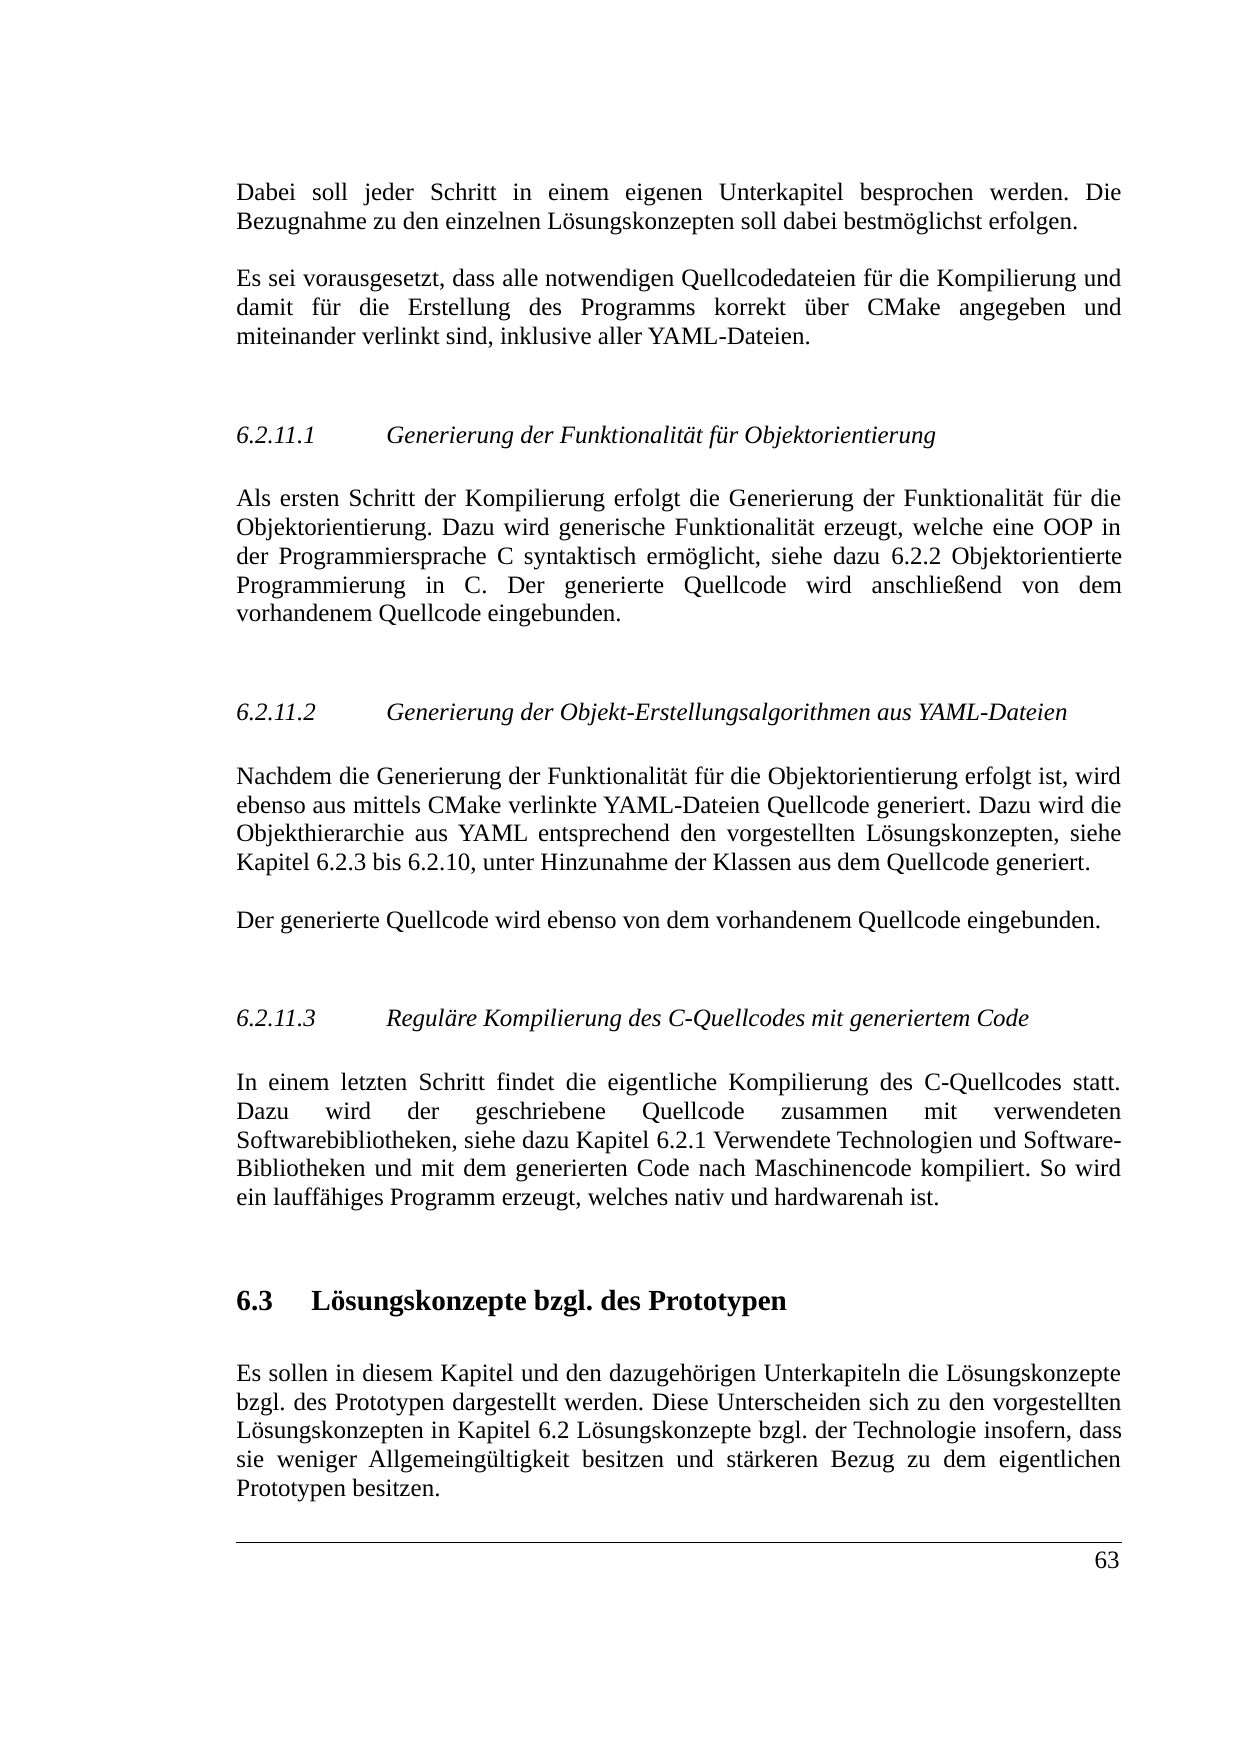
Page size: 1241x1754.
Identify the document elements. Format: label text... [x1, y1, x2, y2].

subtitle Reguläre Kompilierung des C-Quellcodes mit generiertem Code [236, 1003, 1122, 1032]
subtitle Generierung der Funktionalität für Objektorientierung [236, 420, 1122, 448]
subtitle Generierung der Objekt-Erstellungsalgorithmen aus YAML-Dateien [236, 697, 1122, 726]
subtitle Lösungskonzepte bzgl. des Prototypen [236, 1283, 1122, 1317]
text Der generierte Quellcode wird ebenso von dem vorhandenem Quellcode eingebunden. [236, 905, 1122, 933]
text Als ersten Schritt der Kompilierung erfolgt die Generierung der Funktionalität für die Objektorientierung. Dazu wird generische Funktionalität erzeugt, welche eine OOP in der Programmiersprache C syntaktisch ermöglicht, siehe dazu 6.2.2 Objektorientierte Programmierung in C. Der generierte Quellcode wird anschließend von dem vorhandenem Quellcode eingebunden. [236, 483, 1122, 627]
text Dabei soll jeder Schritt in einem eigenen Unterkapitel besprochen werden. Die Bezugnahme zu den einzelnen Lösungskonzepten soll dabei bestmöglichst erfolgen. [236, 177, 1122, 235]
text In einem letzten Schritt findet die eigentliche Kompilierung des C-Quellcodes statt. Dazu wird der geschriebene Quellcode zusammen mit verwendeten Softwarebibliotheken, siehe dazu Kapitel 6.2.1 Verwendete Technologien und Software-Bibliotheken und mit dem generierten Code nach Maschinencode kompiliert. So wird ein lauffähiges Programm erzeugt, welches nativ und hardwarenah ist. [236, 1067, 1122, 1211]
text Es sei vorausgesetzt, dass alle notwendigen Quellcodedateien für die Kompilierung und damit für die Erstellung des Programms korrekt über CMake angegeben und miteinander verlinkt sind, inklusive aller YAML-Dateien. [236, 263, 1122, 350]
text Nachdem die Generierung der Funktionalität für die Objektorientierung erfolgt ist, wird ebenso aus mittels CMake verlinkte YAML-Dateien Quellcode generiert. Dazu wird die Objekthierarchie aus YAML entsprechend den vorgestellten Lösungskonzepten, siehe Kapitel 6.2.3 bis 6.2.10, unter Hinzunahme der Klassen aus dem Quellcode generiert. [236, 761, 1122, 876]
text Es sollen in diesem Kapitel und den dazugehörigen Unterkapiteln die Lösungskonzepte bzgl. des Prototypen dargestellt werden. Diese Unterscheiden sich zu den vorgestellten Lösungskonzepten in Kapitel 6.2 Lösungskonzepte bzgl. der Technologie insofern, dass sie weniger Allgemeingültigkeit besitzen und stärkeren Bezug zu dem eigentlichen Prototypen besitzen. [236, 1358, 1122, 1502]
